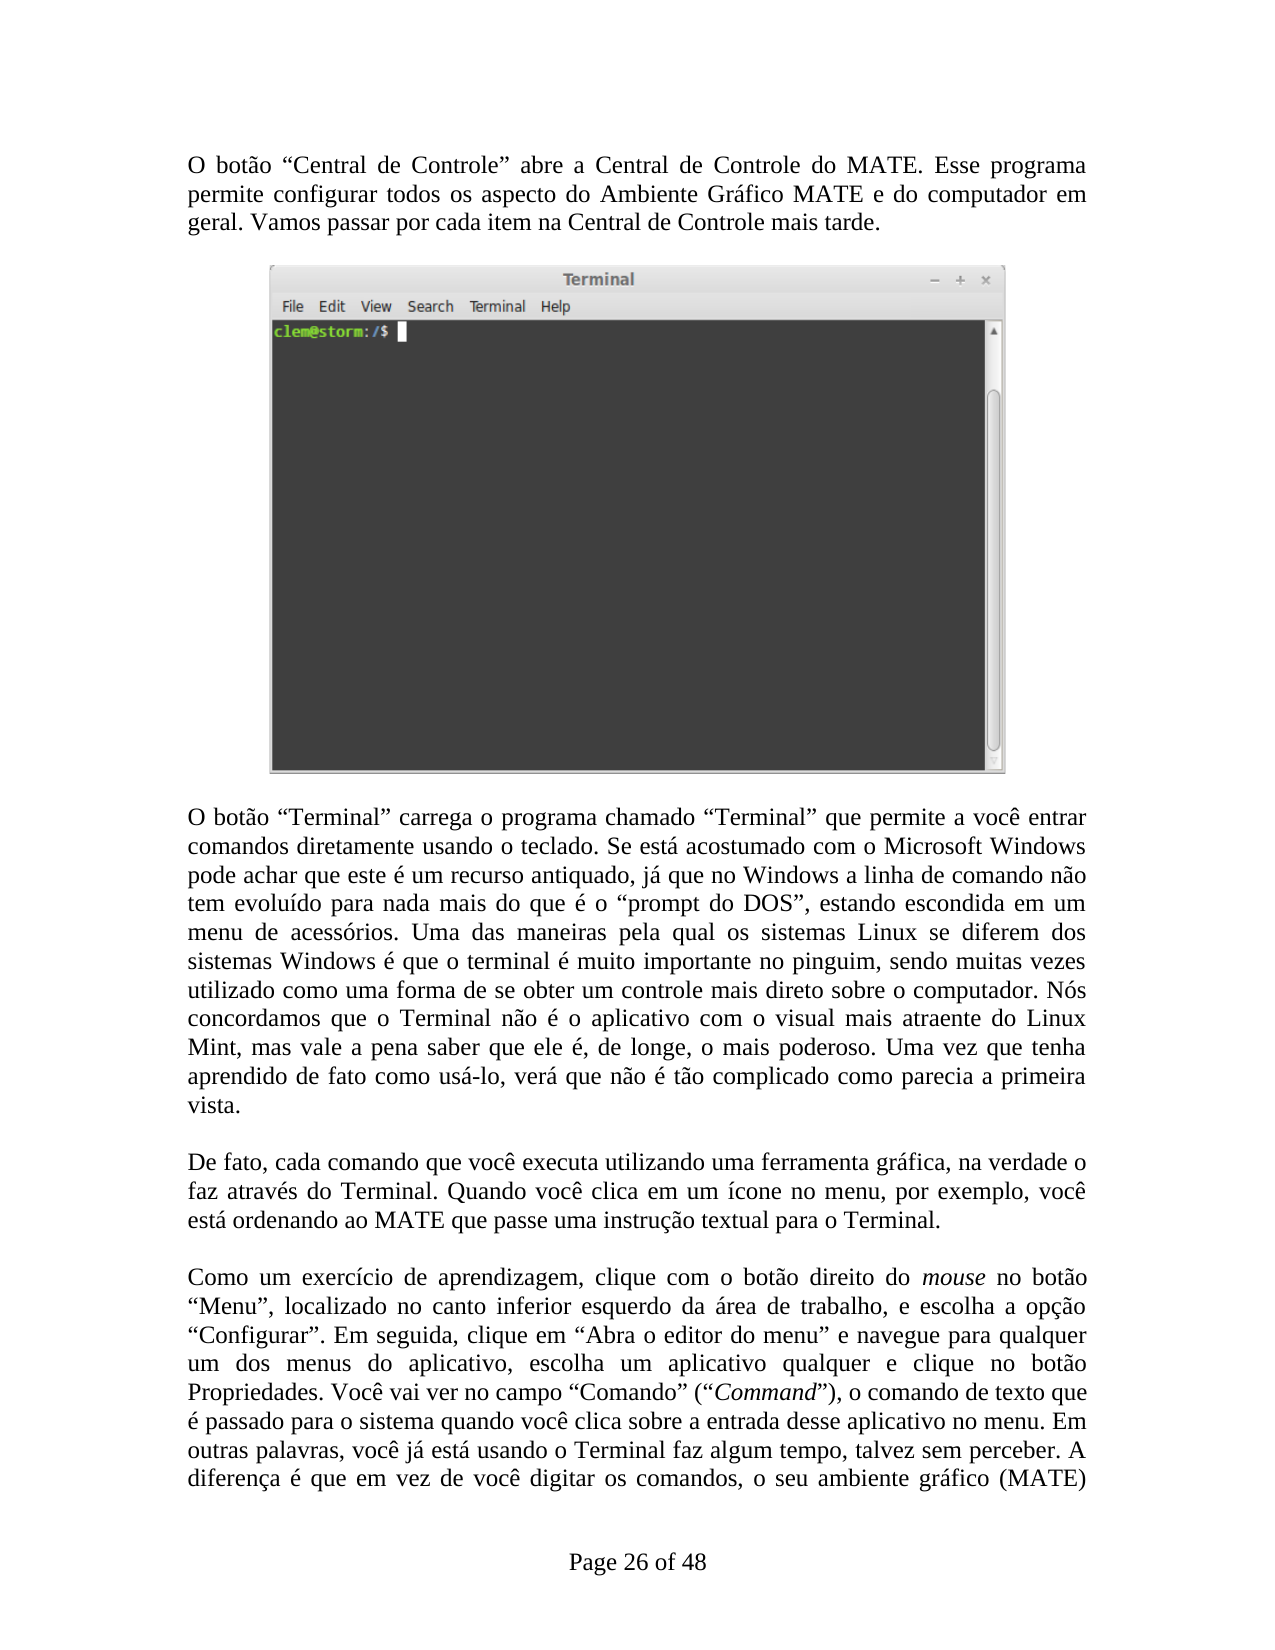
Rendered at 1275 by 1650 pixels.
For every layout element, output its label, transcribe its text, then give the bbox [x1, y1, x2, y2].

text O botão “Central de Controle” abre a Central de Controle do MATE. Esse programa permite configurar todos os aspecto do Ambiente Gráfico MATE e do computador em geral. Vamos passar por cada item na Central de Controle mais tarde. [187, 150, 1087, 236]
text O botão “Terminal” carrega o programa chamado “Terminal” que permite a você entrar comandos diretamente usando o teclado. Se está acostumado com o Microsoft Windows pode achar que este é um recurso antiquado, já que no Windows a linha de comando não tem evoluído para nada mais do que é o “prompt do DOS”, estando escondida em um menu de acessórios. Uma das maneiras pela qual os sistemas Linux se diferem dos sistemas Windows é que o terminal é muito importante no pinguim, sendo muitas vezes utilizado como uma forma de se obter um controle mais direto sobre o computador. Nós concordamos que o Terminal não é o aplicativo com o visual mais atraente do Linux Mint, mas vale a pena saber que ele é, de longe, o mais poderoso. Uma vez que tenha aprendido de fato como usá-lo, verá que não é tão complicado como parecia a primeira vista. [187, 802, 1087, 1118]
text Como um exercício de aprendizagem, clique com o botão direito do mouse no botão “Menu”, localizado no canto inferior esquerdo da área de trabalho, e escolha a opção “Configurar”. Em seguida, clique em “Abra o editor do menu” e navegue para qualquer um dos menus do aplicativo, escolha um aplicativo qualquer e clique no botão Propriedades. Você vai ver no campo “Comando” (“Command”), o comando de texto que é passado para o sistema quando você clica sobre a entrada desse aplicativo no menu. Em outras palavras, você já está usando o Terminal faz algum tempo, talvez sem perceber. A diferença é que em vez de você digitar os comandos, o seu ambiente gráfico (MATE) [187, 1262, 1087, 1492]
text De fato, cada comando que você executa utilizando uma ferramenta gráfica, na verdade o faz através do Terminal. Quando você clica em um ícone no menu, por exemplo, você está ordenando ao MATE que passe uma instrução textual para o Terminal. [187, 1147, 1087, 1233]
picture [269, 265, 1006, 774]
